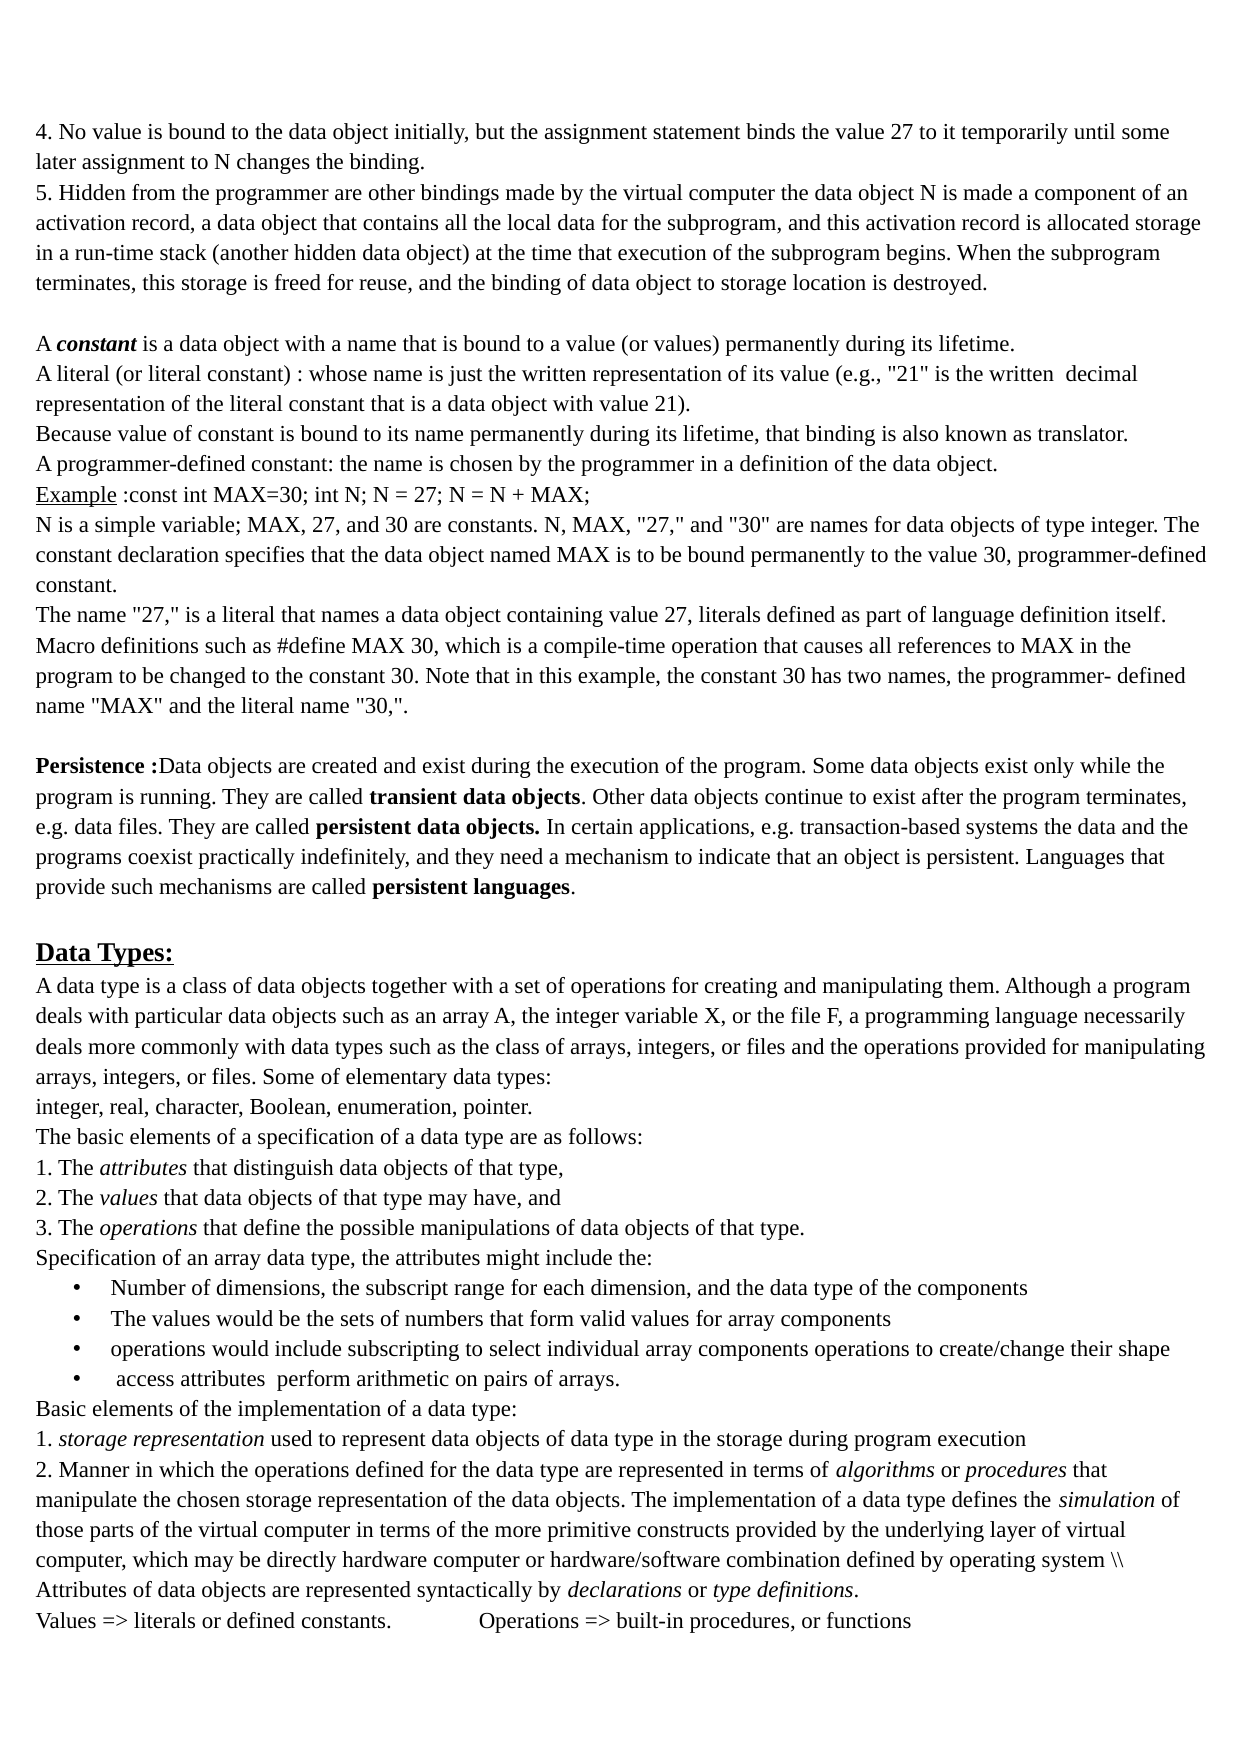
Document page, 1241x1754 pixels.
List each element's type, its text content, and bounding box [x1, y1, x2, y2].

text Persistence :Data objects are created and exist during the execution of the program. Some data objects exist only while the program is running. They are called transient data objects. Other data objects continue to exist after the program terminates, e.g. data files. They are called persistent data objects. In certain applications, e.g. transaction-based systems the data and the programs coexist practically indefinitely, and they need a mechanism to indicate that an object is persistent. Languages that provide such mechanisms are called persistent languages. [35, 752, 1210, 900]
text 2. Manner in which the operations defined for the data type are represented in terms of algorithms or procedures that manipulate the chosen storage representation of the data objects. The implementation of a data type defines the simulation of those parts of the virtual computer in terms of the more primitive constructs provided by the underlying layer of virtual computer, which may be directly hardware computer or hardware/software combination defined by operating system \\ [35, 1456, 1210, 1573]
list access attributes perform arithmetic on pairs of arrays. [73, 1365, 1210, 1391]
text Because value of constant is bound to its name permanently during its lifetime, that binding is also known as translator. [35, 420, 1210, 447]
text terminates, this storage is freed for reuse, and the binding of data object to storage location is destroyed. [35, 269, 1210, 296]
text A literal (or literal constant) : whose name is just the written representation of its value (e.g., "21" is the written decimal representation of the literal constant that is a data object with value 21). [35, 360, 1210, 416]
list The values would be the sets of numbers that form valid values for array components [73, 1304, 1210, 1331]
text Values => literals or defined constants. Operations => built-in procedures, or functions [35, 1607, 1210, 1633]
text Data Types: [35, 937, 1210, 968]
text 2. The values that data objects of that type may have, and [35, 1184, 1210, 1210]
text 1. storage representation used to represent data objects of data type in the storage during program execution [35, 1425, 1210, 1452]
text 1. The attributes that distinguish data objects of that type, [35, 1153, 1210, 1180]
text Attributes of data objects are represented syntactically by declarations or type definitions. [35, 1576, 1210, 1603]
text 5. Hidden from the programmer are other bindings made by the virtual computer the data object N is made a component of an activation record, a data object that contains all the local data for the subprogram, and this activation record is allocated storage in a run-time stack (another hidden data object) at the time that execution of the subprogram begins. When the subprogram [35, 178, 1210, 265]
text The basic elements of a specification of a data type are as follows: [35, 1123, 1210, 1150]
text The name "27," is a literal that names a data object containing value 27, literals defined as part of language definition itself. Macro definitions such as #define MAX 30, which is a compile-time operation that causes all references to MAX in the program to be changed to the constant 30. Note that in this example, the constant 30 has two names, the programmer- defined name "MAX" and the literal name "30,". [35, 601, 1210, 718]
text Basic elements of the implementation of a data type: [35, 1395, 1210, 1422]
text 3. The operations that define the possible manipulations of data objects of that type. [35, 1214, 1210, 1240]
list Number of dimensions, the subscript range for each dimension, and the data type of the components [73, 1274, 1210, 1301]
text A data type is a class of data objects together with a set of operations for creating and manipulating them. Although a program deals with particular data objects such as an array A, the integer variable X, or the file F, a programming language necessarily deals more commonly with data types such as the class of arrays, integers, or files and the operations provided for manipulating arrays, integers, or files. Some of elementary data types: integer, real, character, Boolean, enumeration, pointer. [35, 972, 1210, 1119]
text N is a simple variable; MAX, 27, and 30 are constants. N, MAX, "27," and "30" are names for data objects of type integer. The constant declaration specifies that the data object named MAX is to be bound permanently to the value 30, programmer-defined constant. [35, 511, 1210, 598]
list operations would include subscripting to select individual array components operations to create/change their shape [73, 1335, 1210, 1361]
text 4. No value is bound to the data object initially, but the assignment statement binds the value 27 to it temporarily until some later assignment to N changes the binding. [35, 118, 1210, 175]
text A programmer-defined constant: the name is chosen by the programmer in a definition of the data object. [35, 450, 1210, 477]
text Example :const int MAX=30; int N; N = 27; N = N + MAX; [35, 481, 1210, 507]
text Specification of an array data type, the attributes might include the: [35, 1244, 1210, 1271]
text A constant is a data object with a name that is bound to a value (or values) permanently during its lifetime. [35, 329, 1210, 356]
